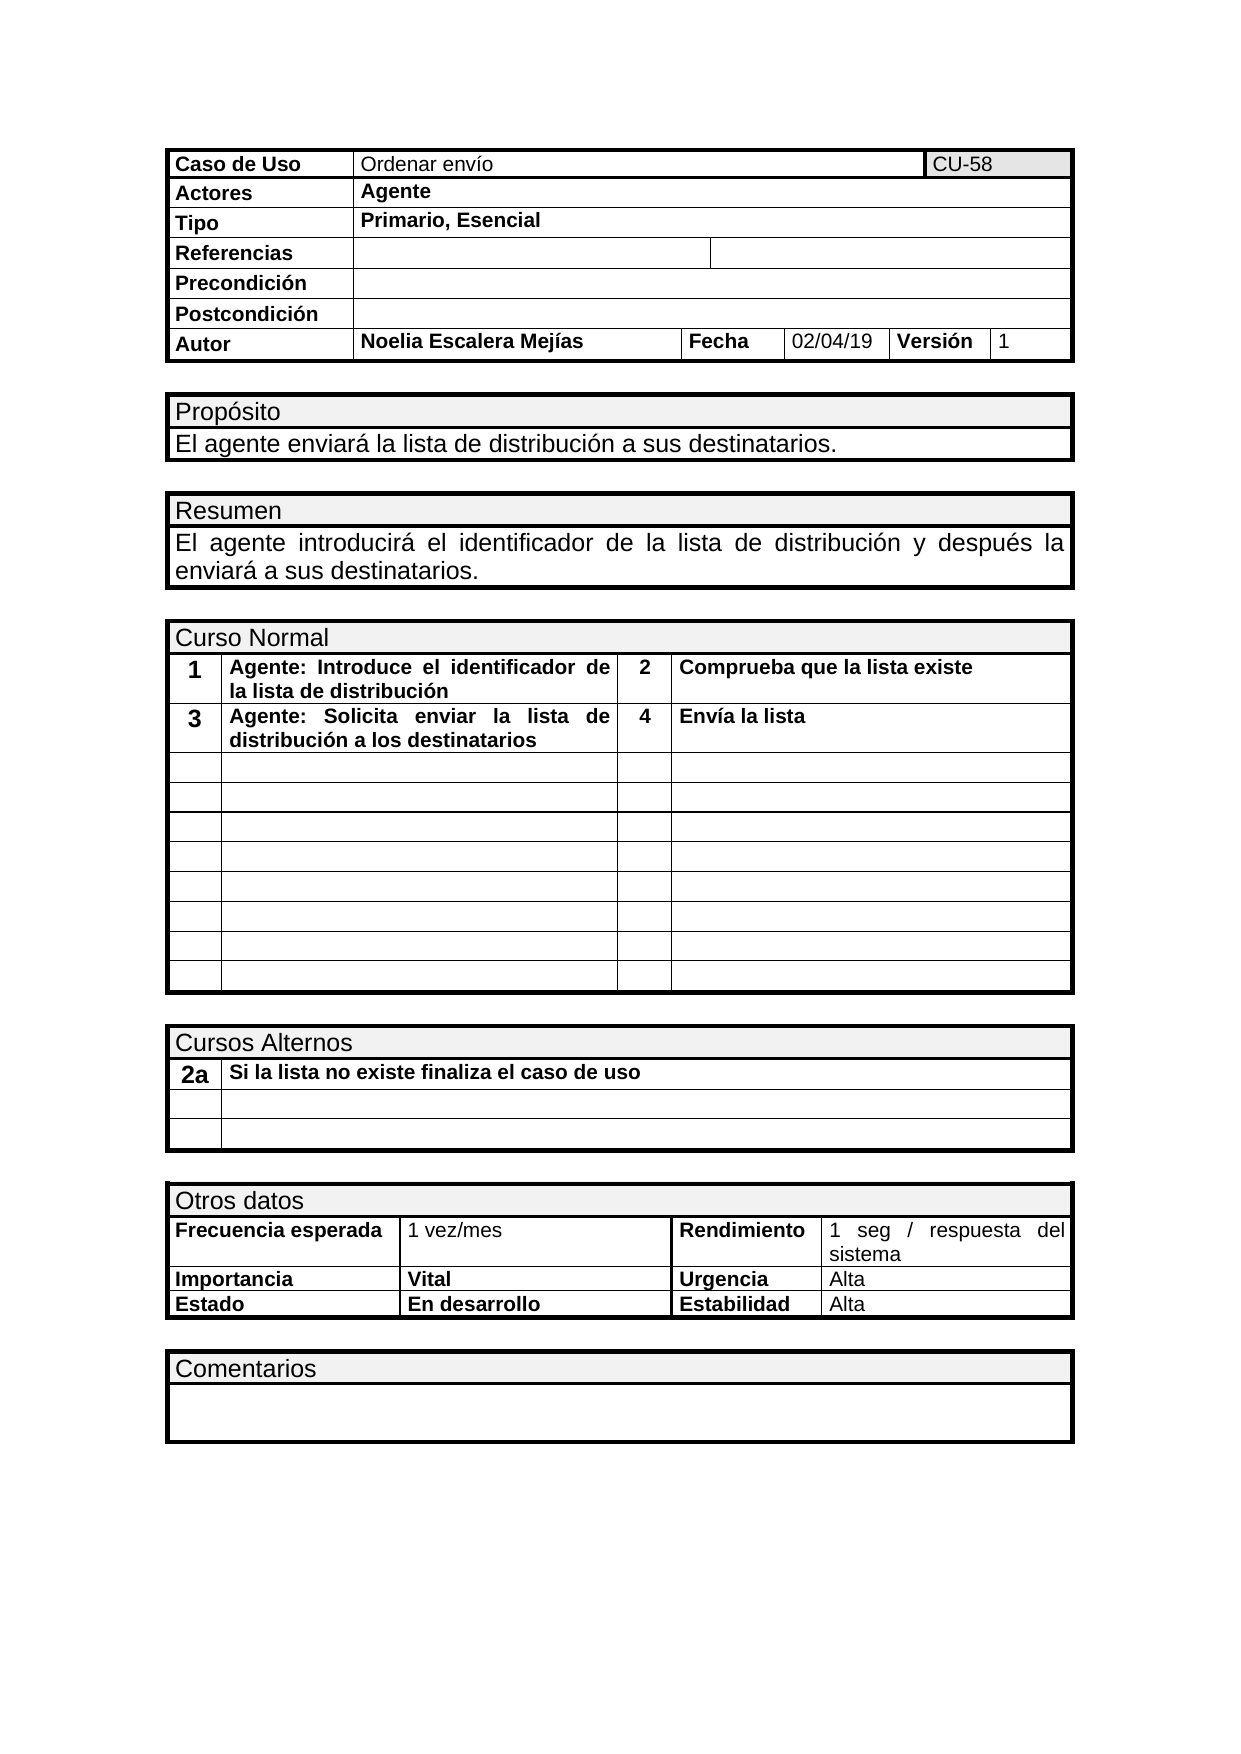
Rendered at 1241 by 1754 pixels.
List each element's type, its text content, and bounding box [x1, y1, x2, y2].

table_cell Si la lista no existe finaliza el caso de uso [222, 1060, 1070, 1089]
table_cell Rendimiento [673, 1218, 821, 1266]
table_header CU-58 [927, 152, 1070, 176]
table_cell [354, 299, 1070, 328]
table_cell [222, 902, 617, 931]
table_cell [170, 902, 221, 931]
table_cell [170, 932, 221, 960]
table_cell 1 [170, 655, 221, 703]
table_cell Estado [170, 1291, 399, 1315]
table_cell 4 [618, 704, 671, 752]
table_header Caso de Uso [170, 152, 353, 176]
table_cell Envía la lista [672, 704, 1070, 752]
table_cell Alta [822, 1267, 1070, 1290]
table_cell [618, 753, 671, 782]
table_cell Primario, Esencial [354, 208, 1070, 237]
table_cell [618, 902, 671, 931]
table_cell [170, 842, 221, 871]
table_cell Estabilidad [673, 1291, 821, 1315]
table_cell Postcondición [170, 299, 353, 328]
table_cell [170, 1119, 221, 1148]
table_header Curso Normal [170, 623, 1070, 652]
table_cell [354, 238, 710, 267]
table_cell [672, 753, 1070, 782]
table_cell [222, 813, 617, 841]
table_cell Frecuencia esperada [170, 1218, 399, 1266]
table_cell [672, 961, 1070, 990]
table_cell 2a [170, 1060, 221, 1089]
table_cell 2 [618, 655, 671, 703]
table_header Ordenar envío [354, 152, 923, 176]
table_cell [222, 872, 617, 901]
table_cell Alta [822, 1291, 1070, 1315]
table_cell [222, 961, 617, 990]
table_cell 1 [991, 329, 1070, 359]
table_cell Vital [401, 1267, 670, 1290]
table_cell [170, 961, 221, 990]
table_cell [618, 961, 671, 990]
table_cell [672, 872, 1070, 901]
table_cell Actores [170, 179, 353, 207]
table_cell [672, 783, 1070, 811]
table_cell [711, 238, 1070, 267]
table_cell [222, 753, 617, 782]
table_cell Agente [354, 179, 1070, 207]
table_cell [222, 842, 617, 871]
table_cell El agente enviará la lista de distribución a sus destinatarios. [170, 429, 1070, 457]
table_cell [170, 872, 221, 901]
table_cell [672, 842, 1070, 871]
table_cell [222, 1119, 1070, 1148]
table_cell Referencias [170, 238, 353, 267]
table_header Cursos Alternos [170, 1028, 1070, 1057]
table_cell Versión [890, 329, 990, 359]
table_cell [618, 872, 671, 901]
table_cell [222, 1090, 1070, 1118]
table_header Otros datos [170, 1186, 1070, 1215]
table_cell [170, 753, 221, 782]
table_cell [618, 813, 671, 841]
table_cell 3 [170, 704, 221, 752]
table_header Propósito [170, 397, 1070, 426]
table_cell [222, 783, 617, 811]
table_cell En desarrollo [401, 1291, 670, 1315]
table_cell [672, 813, 1070, 841]
table_cell [672, 932, 1070, 960]
table_cell El agente introducirá el identificador de la lista de distribución y después la enviará a sus destinatarios. [170, 528, 1070, 585]
table_cell Tipo [170, 208, 353, 237]
table_cell [170, 813, 221, 841]
table_cell Importancia [170, 1267, 399, 1290]
table_header Resumen [170, 496, 1070, 524]
table_cell [618, 932, 671, 960]
table_cell 1 seg / respuesta del sistema [822, 1218, 1070, 1266]
table_cell [354, 269, 1070, 298]
table_cell Autor [170, 329, 353, 359]
table_cell Noelia Escalera Mejías [354, 329, 681, 359]
table_header Comentarios [170, 1354, 1070, 1382]
table_cell Urgencia [673, 1267, 821, 1290]
table_cell Agente: Introduce el identificador de la lista de distribución [222, 655, 617, 703]
table_cell [618, 783, 671, 811]
table_cell Agente: Solicita enviar la lista de distribución a los destinatarios [222, 704, 617, 752]
table_cell 02/04/19 [785, 329, 889, 359]
table_cell [170, 1090, 221, 1118]
table_cell 1 vez/mes [401, 1218, 670, 1266]
table_cell [618, 842, 671, 871]
table_cell [170, 1385, 1070, 1439]
table_cell [672, 902, 1070, 931]
table_cell Precondición [170, 269, 353, 298]
table_cell Comprueba que la lista existe [672, 655, 1070, 703]
table_cell Fecha [682, 329, 784, 359]
table_cell [222, 932, 617, 960]
table_cell [170, 783, 221, 811]
